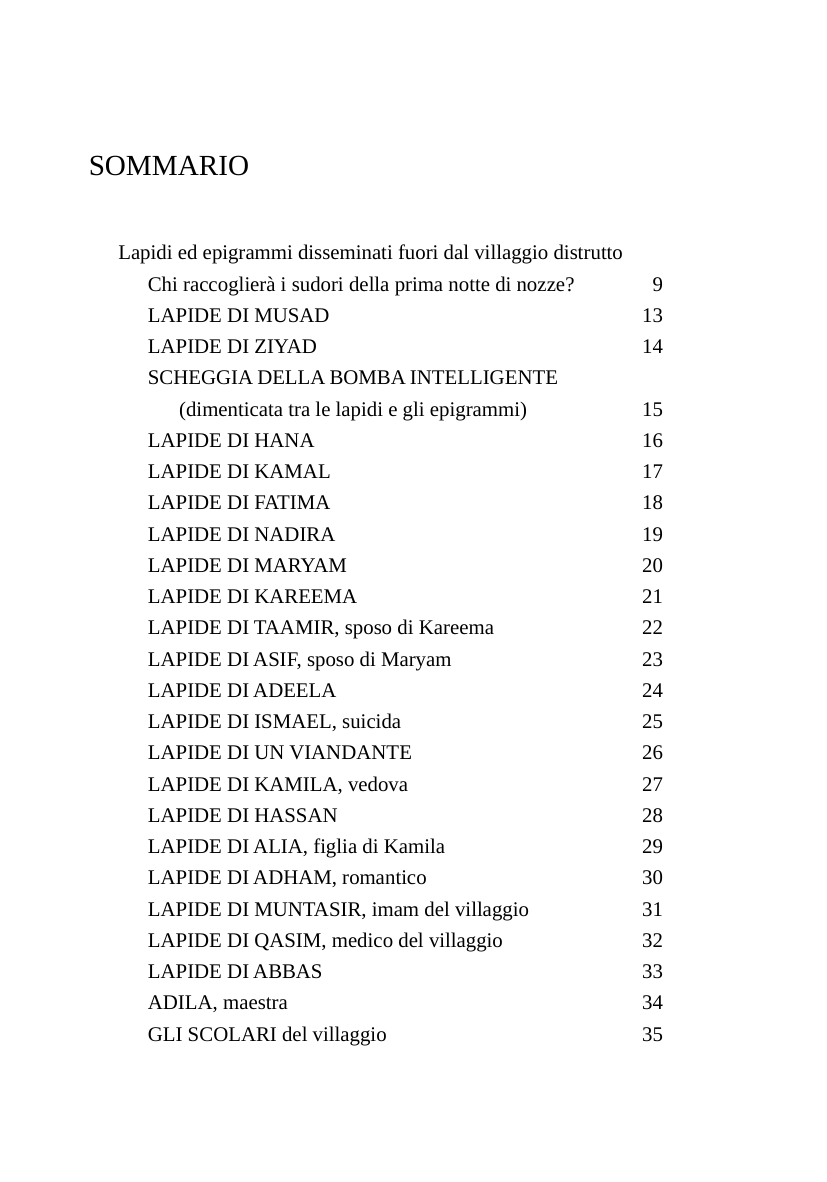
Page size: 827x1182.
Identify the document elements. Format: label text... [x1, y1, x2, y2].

text LAPIDE DI HASSAN 28 [88, 803, 738, 827]
text (dimenticata tra le lapidi e gli epigrammi) 15 [88, 396, 738, 421]
text LAPIDE DI ALIA, figlia di Kamila 29 [88, 834, 738, 858]
text LAPIDE DI ZIYAD 14 [88, 334, 738, 358]
text LAPIDE DI HANA 16 [88, 428, 738, 452]
text LAPIDE DI ISMAEL, suicida 25 [88, 709, 738, 733]
text LAPIDE DI MUNTASIR, imam del villaggio 31 [88, 896, 738, 921]
text LAPIDE DI KAMILA, vedova 27 [88, 771, 738, 796]
text LAPIDE DI FATIMA 18 [88, 490, 738, 514]
text SCHEGGIA DELLA BOMBA INTELLIGENTE [88, 365, 738, 389]
text Chi raccoglierà i sudori della prima notte di nozze? 9 [88, 271, 738, 296]
text LAPIDE DI MARYAM 20 [88, 553, 738, 577]
text SOMMARIO [88, 148, 738, 181]
text LAPIDE DI MUSAD 13 [88, 303, 738, 327]
text LAPIDE DI KAMAL 17 [88, 459, 738, 483]
text LAPIDE DI ABBAS 33 [88, 959, 738, 983]
text Lapidi ed epigrammi disseminati fuori dal villaggio distrutto [88, 240, 738, 264]
text LAPIDE DI NADIRA 19 [88, 521, 738, 546]
text LAPIDE DI UN VIANDANTE 26 [88, 740, 738, 764]
text LAPIDE DI KAREEMA 21 [88, 584, 738, 608]
text LAPIDE DI ADHAM, romantico 30 [88, 865, 738, 889]
text LAPIDE DI TAAMIR, sposo di Kareema 22 [88, 615, 738, 639]
text LAPIDE DI QASIM, medico del villaggio 32 [88, 928, 738, 952]
text GLI SCOLARI del villaggio 35 [88, 1021, 738, 1046]
text LAPIDE DI ASIF, sposo di Maryam 23 [88, 646, 738, 671]
text ADILA, maestra 34 [88, 990, 738, 1014]
text LAPIDE DI ADEELA 24 [88, 678, 738, 702]
